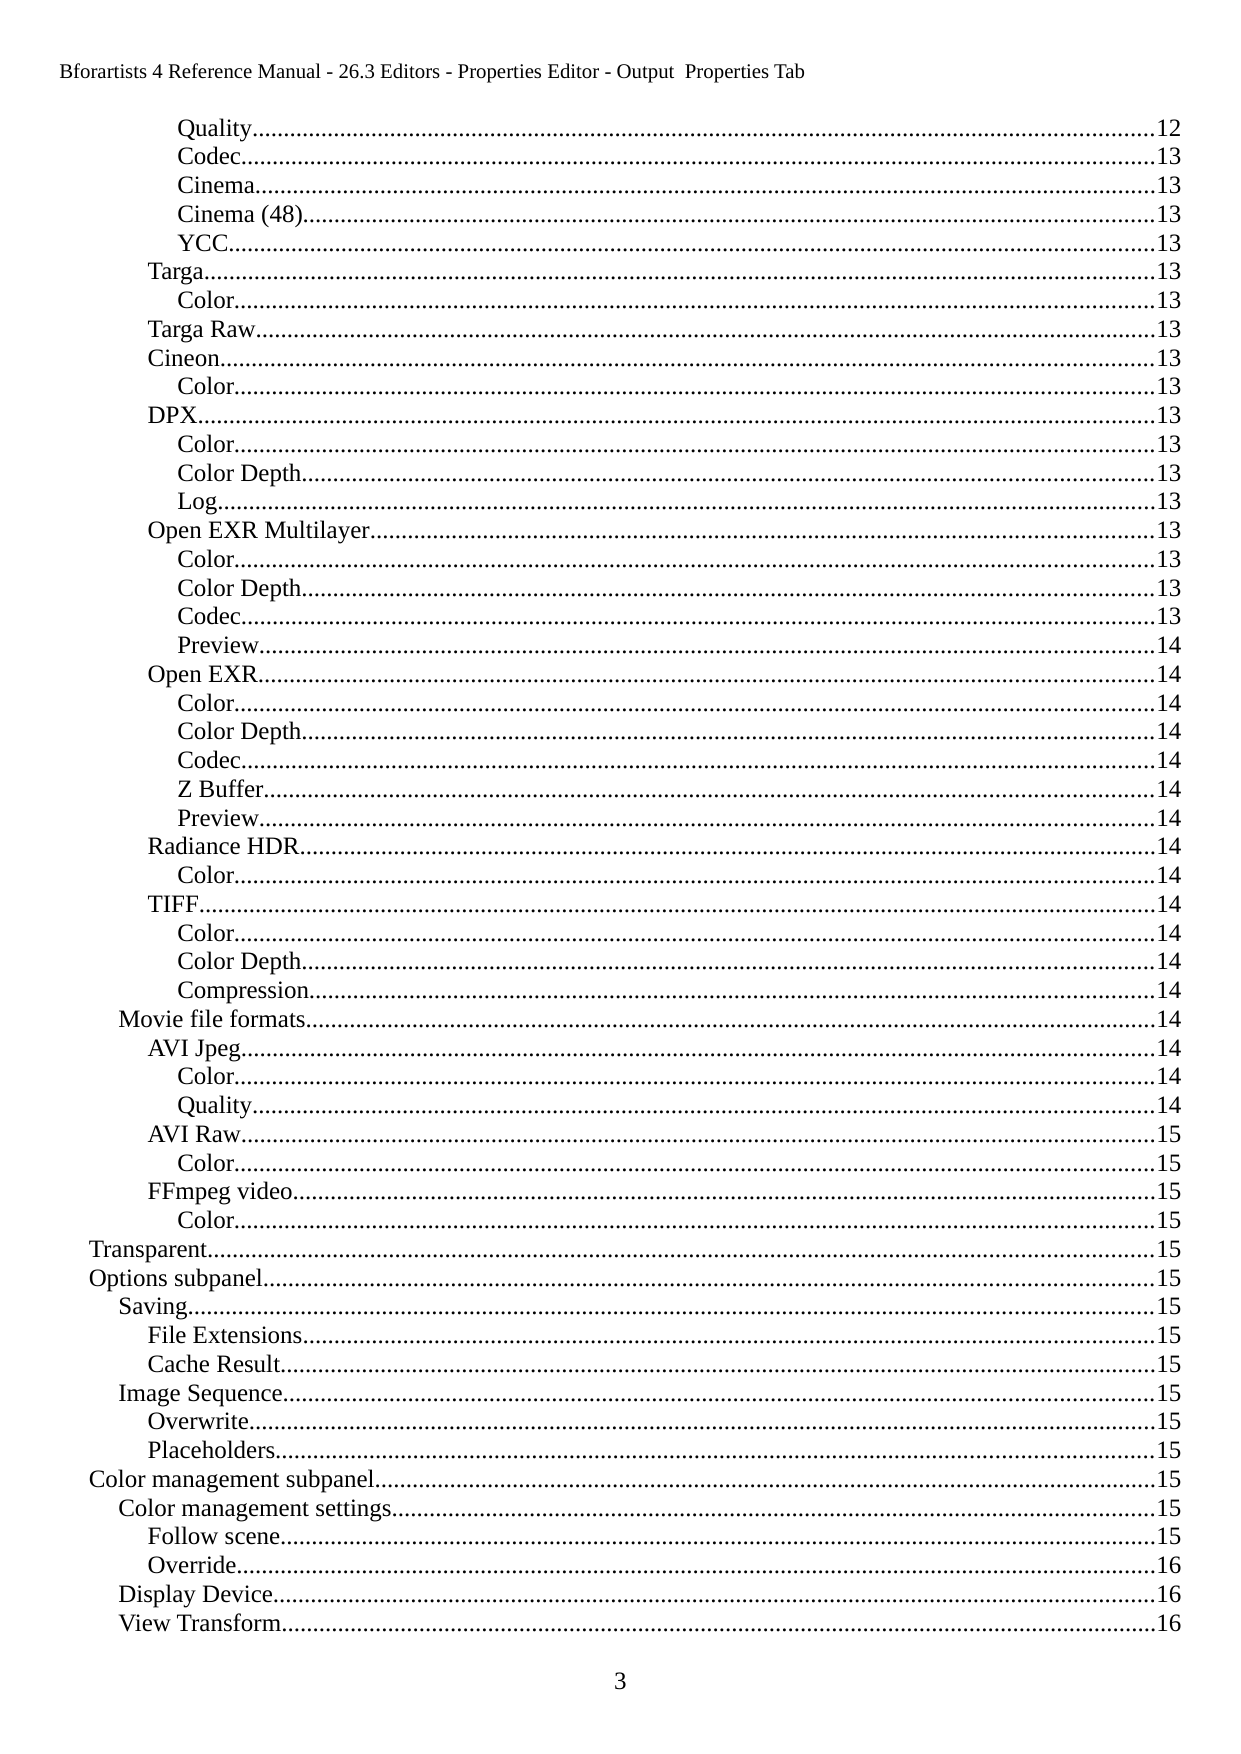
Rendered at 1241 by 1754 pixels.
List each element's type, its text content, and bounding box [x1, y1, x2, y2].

text Display Device 16 [118, 1579, 1181, 1608]
text Codec 14 [177, 745, 1181, 774]
text Color 14 [177, 688, 1181, 716]
text Color 13 [177, 285, 1181, 314]
text Color Depth 13 [177, 458, 1181, 486]
text Color 14 [177, 918, 1181, 946]
text View Transform 16 [118, 1608, 1181, 1636]
text Color 13 [177, 544, 1181, 573]
text YCC 13 [177, 228, 1181, 256]
text Cache Result 15 [147, 1349, 1181, 1378]
text FFmpeg video 15 [147, 1176, 1181, 1205]
text Overwrite 15 [147, 1406, 1181, 1435]
text Transparent 15 [88, 1234, 1181, 1263]
text Options subpanel 15 [88, 1263, 1181, 1291]
text Color 14 [177, 860, 1181, 889]
text Cinema 13 [177, 170, 1181, 199]
text Targa Raw 13 [147, 314, 1181, 343]
text Placeholders 15 [147, 1435, 1181, 1464]
text Codec 13 [177, 141, 1181, 170]
text Saving 15 [118, 1291, 1181, 1320]
text Targa 13 [147, 256, 1181, 285]
text DPX 13 [147, 400, 1181, 429]
text Color 15 [177, 1205, 1181, 1234]
text Log 13 [177, 486, 1181, 515]
text Preview 14 [177, 630, 1181, 659]
text Color 14 [177, 1061, 1181, 1090]
text Color 13 [177, 429, 1181, 458]
text Z Buffer 14 [177, 774, 1181, 803]
text Color 13 [177, 371, 1181, 400]
text Color Depth 13 [177, 573, 1181, 601]
text TIFF 14 [147, 889, 1181, 918]
text Color 15 [177, 1148, 1181, 1176]
text Cineon 13 [147, 343, 1181, 371]
text AVI Raw 15 [147, 1119, 1181, 1148]
text AVI Jpeg 14 [147, 1033, 1181, 1061]
text Cinema (48) 13 [177, 199, 1181, 228]
text Quality 14 [177, 1090, 1181, 1119]
text Override 16 [147, 1550, 1181, 1579]
text Open EXR 14 [147, 659, 1181, 688]
text Compression 14 [177, 975, 1181, 1004]
text Image Sequence 15 [118, 1378, 1181, 1406]
text Color management settings 15 [118, 1493, 1181, 1521]
text Codec 13 [177, 601, 1181, 630]
text Color Depth 14 [177, 946, 1181, 975]
text Color Depth 14 [177, 716, 1181, 745]
text Movie file formats 14 [118, 1004, 1181, 1033]
text Color management subpanel 15 [88, 1464, 1181, 1493]
text Preview 14 [177, 803, 1181, 831]
text Follow scene 15 [147, 1521, 1181, 1550]
text Open EXR Multilayer 13 [147, 515, 1181, 544]
text Quality 12 [177, 113, 1181, 141]
text Radiance HDR 14 [147, 831, 1181, 860]
text File Extensions 15 [147, 1320, 1181, 1349]
